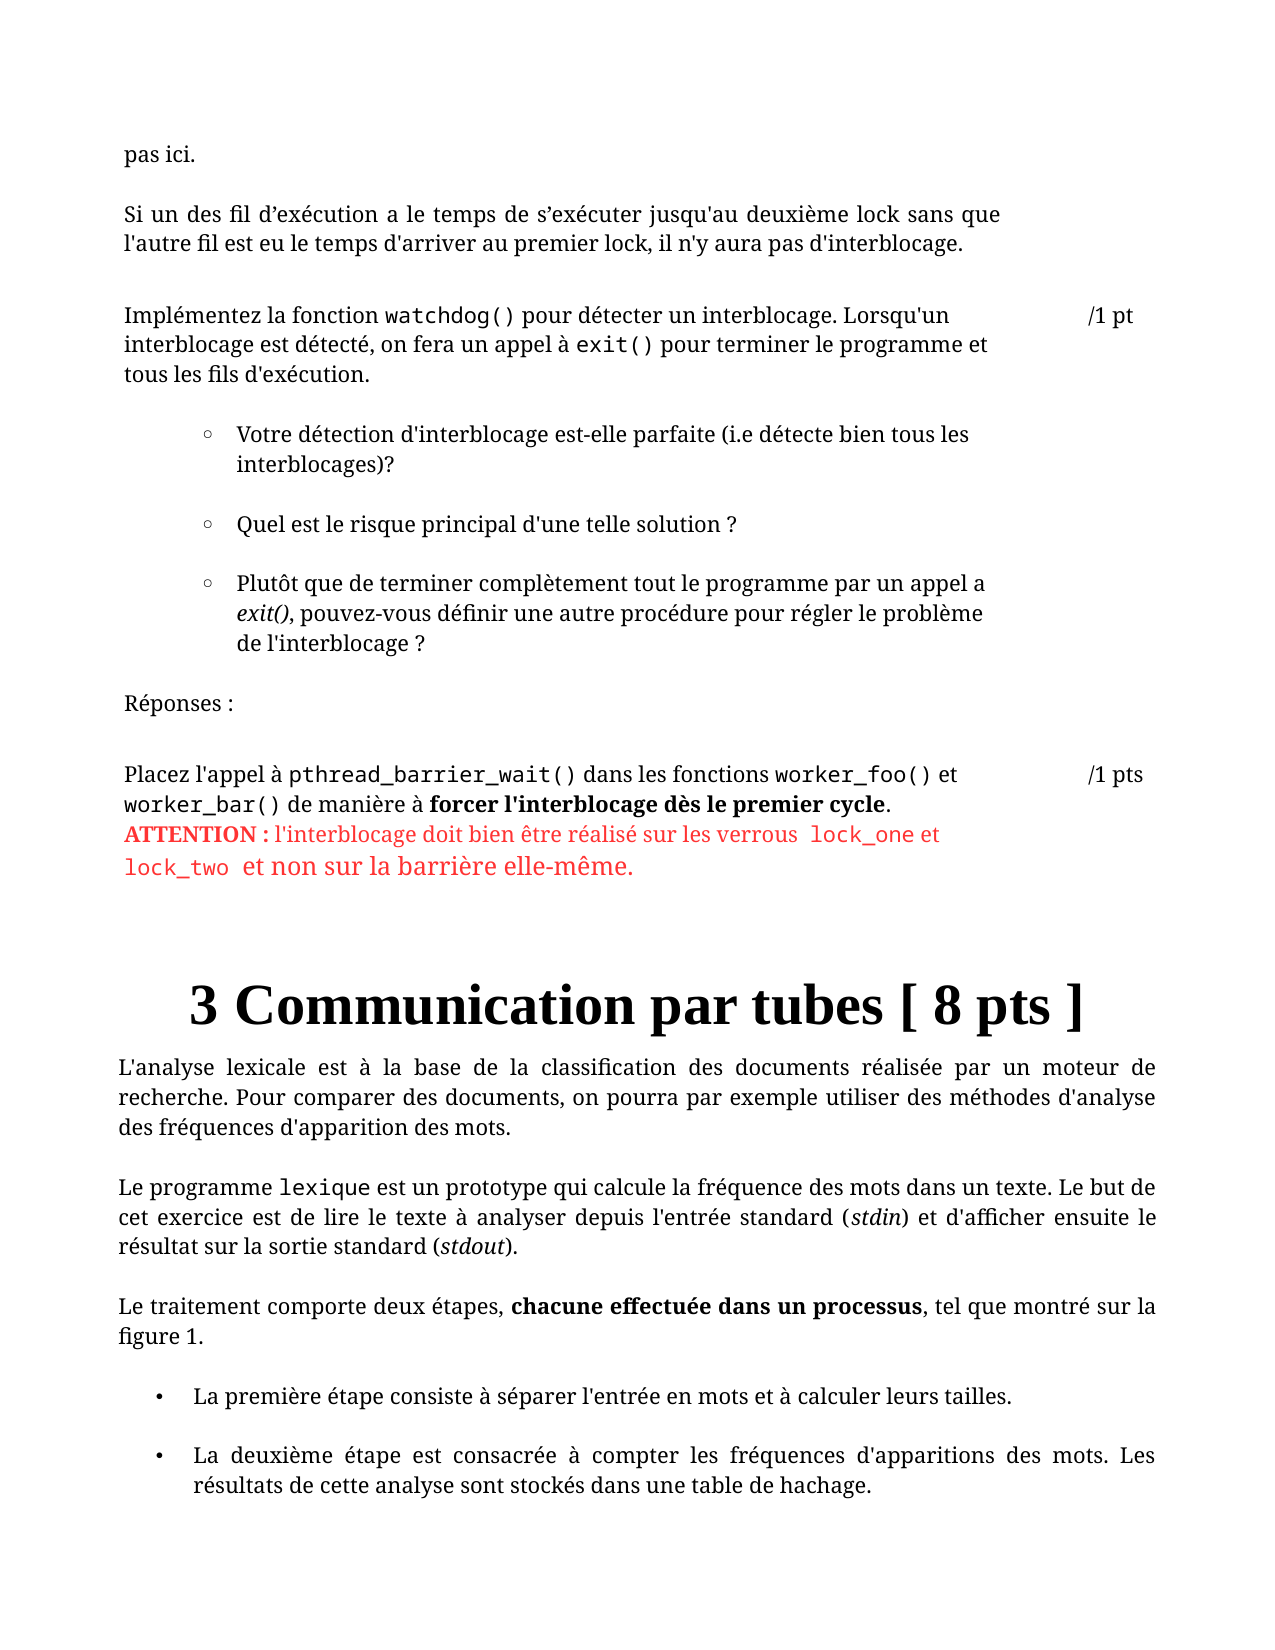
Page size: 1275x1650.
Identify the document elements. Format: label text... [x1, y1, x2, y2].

table_cell Implémentez la fonction watchdog() pour détecter un interblocage. Lorsqu'un interblocage est détecté, on fera un appel à exit() pour terminer le programme et tous les fils d'exécution. Votre détection d'interblocage est-elle parfaite (i.e détecte bien tous les interblocages)? Quel est le risque principal d'une telle solution ? Plutôt que de terminer complètement tout le programme par un appel a exit(), pouvez-vous définir une autre procédure pour régler le problème de l'interblocage ? Réponses : [118, 279, 1007, 738]
subtitle Communication par tubes [ 8 pts ] [118, 970, 1157, 1037]
table_header [1008, 118, 1077, 279]
text Le programme lexique est un prototype qui calcule la fréquence des mots dans un texte. Le but de cet exercice est de lire le texte à analyser depuis l'entrée standard (stdin) et d'afficher ensuite le résultat sur la sortie standard (stdout). [118, 1172, 1157, 1261]
table_cell /1 pts [1077, 738, 1157, 903]
table_cell [1008, 279, 1077, 738]
text L'analyse lexicale est à la base de la classification des documents réalisée par un moteur de recherche. Pour comparer des documents, on pourra par exemple utiliser des méthodes d'analyse des fréquences d'apparition des mots. [118, 1052, 1157, 1142]
table_cell /1 pt [1077, 279, 1157, 738]
table_cell Placez l'appel à pthread_barrier_wait() dans les fonctions worker_foo() et worker_bar() de manière à forcer l'interblocage dès le premier cycle. ATTENTION : l'interblocage doit bien être réalisé sur les verrous lock_one et lock_two et non sur la barrière elle-même. [118, 738, 1007, 903]
table_header [1077, 118, 1157, 279]
table_header pas ici. Si un des fil d’exécution a le temps de s’exécuter jusqu'au deuxième lock sans que l'autre fil est eu le temps d'arriver au premier lock, il n'y aura pas d'interblocage. [118, 118, 1007, 279]
text Le traitement comporte deux étapes, chacune effectuée dans un processus, tel que montré sur la figure 1. [118, 1291, 1157, 1351]
list La deuxième étape est consacrée à compter les fréquences d'apparitions des mots. Les résultats de cette analyse sont stockés dans une table de hachage. [156, 1441, 1157, 1500]
list La première étape consiste à séparer l'entrée en mots et à calculer leurs tailles. [156, 1381, 1157, 1411]
table_cell [1008, 738, 1077, 903]
